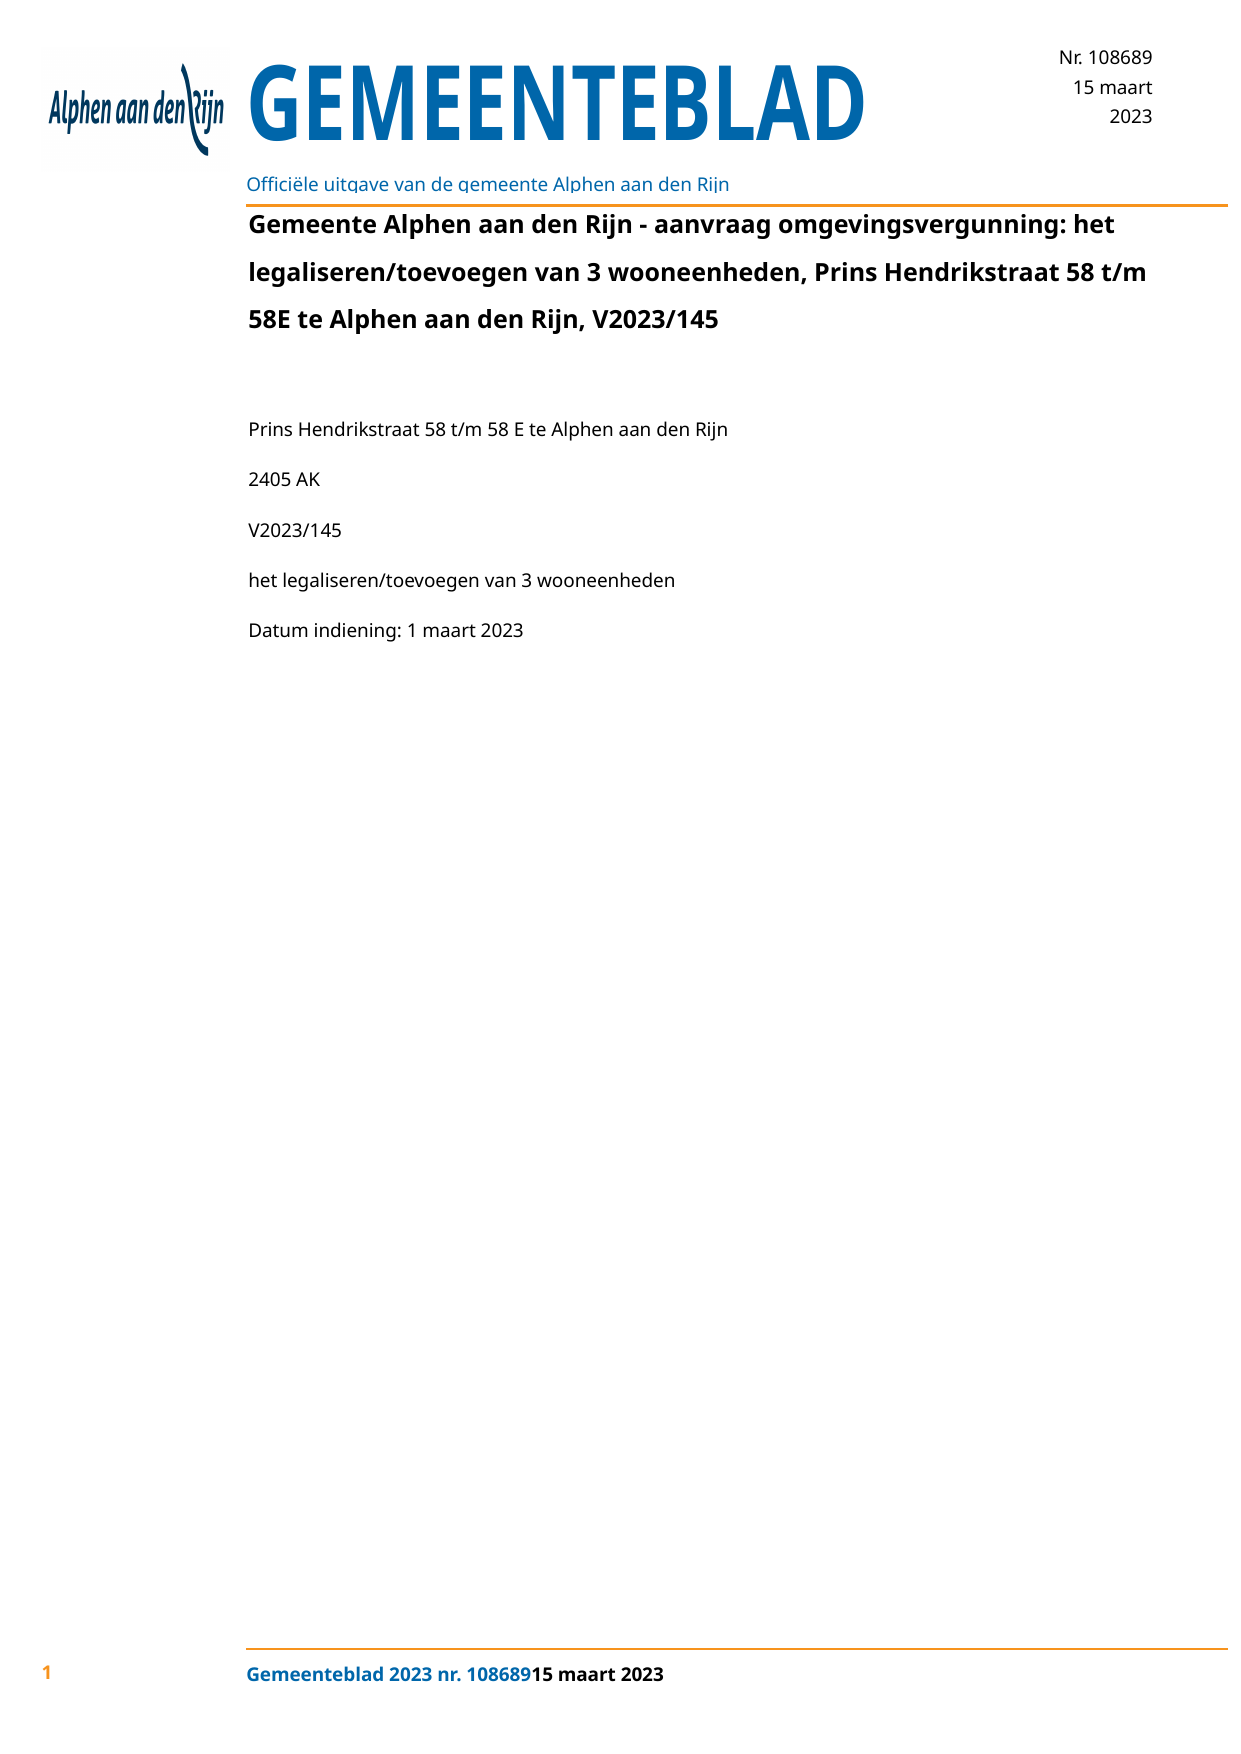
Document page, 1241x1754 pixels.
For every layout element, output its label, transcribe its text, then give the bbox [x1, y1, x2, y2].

text V2023/145 [248, 517, 1152, 542]
text Gemeente Alphen aan den Rijn - aanvraag omgevingsvergunning: het legaliseren/toevoegen van 3 wooneenheden, Prins Hendrikstraat 58 t/m 58E te Alphen aan den Rijn, V2023/145 [248, 207, 1152, 336]
picture [41, 47, 231, 172]
text Datum indiening: 1 maart 2023 [248, 618, 1152, 643]
text Prins Hendrikstraat 58 t/m 58 E te Alphen aan den Rijn [248, 416, 1152, 442]
text 2405 AK [248, 466, 1152, 492]
text het legaliseren/toevoegen van 3 wooneenheden [248, 567, 1152, 593]
